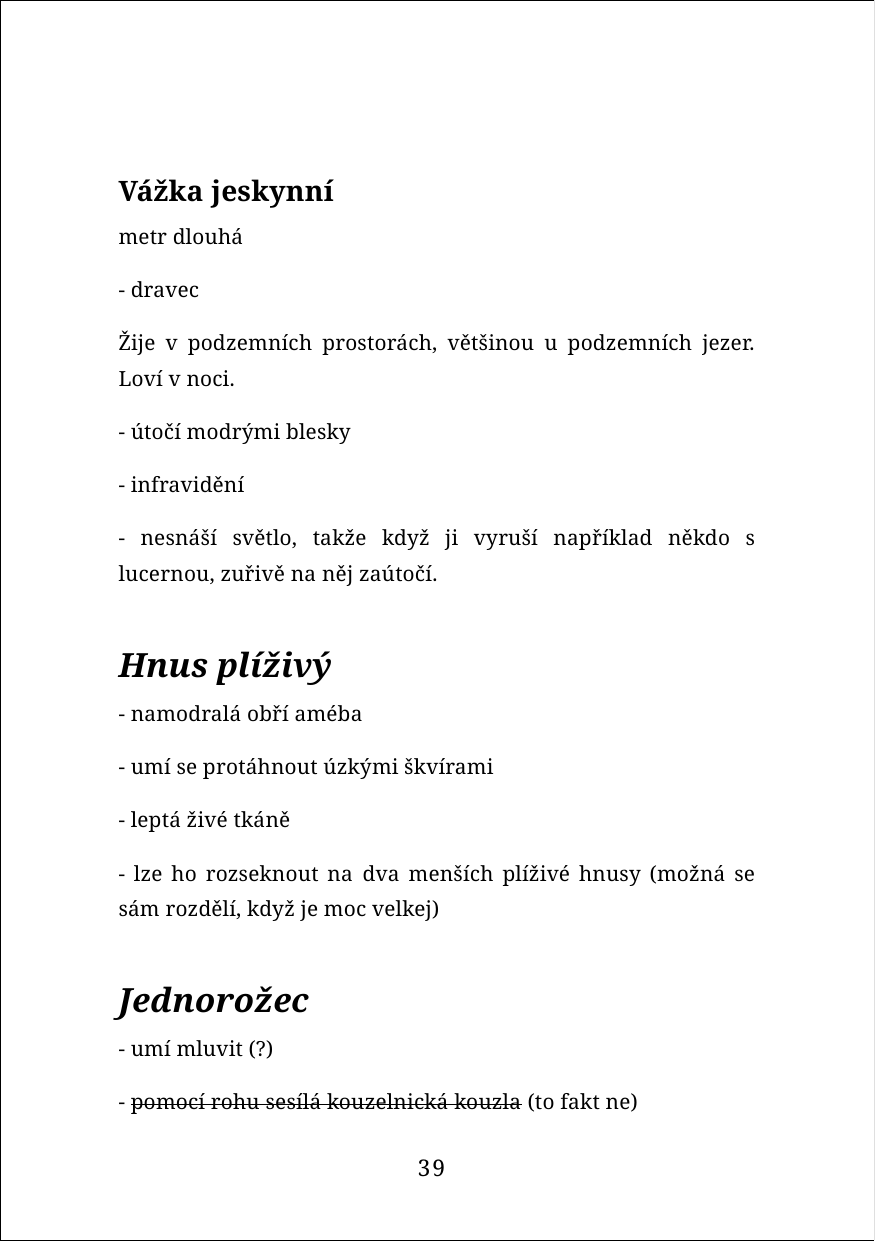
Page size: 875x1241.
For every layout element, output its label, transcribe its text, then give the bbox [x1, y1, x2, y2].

text - nesnáší světlo, takže když ji vyruší například někdo s lucernou, zuřivě na něj zaútočí. [118, 523, 756, 587]
text - infravidění [118, 470, 756, 499]
text - dravec [118, 275, 756, 303]
text - umí mluvit (?) [118, 1034, 756, 1063]
text - umí se protáhnout úzkými škvírami [118, 752, 756, 781]
text - útočí modrými blesky [118, 417, 756, 446]
text - pomocí rohu sesílá kouzelnická kouzla (to fakt ne) [118, 1087, 756, 1116]
text - lze ho rozseknout na dva menších plíživé hnusy (možná se sám rozdělí, když je moc velkej) [118, 859, 756, 923]
subtitle Hnus plíživý [118, 642, 756, 687]
subtitle Vážka jeskynní [118, 172, 756, 210]
text - namodralá obří améba [118, 699, 756, 727]
text Žije v podzemních prostorách, většinou u podzemních jezer. Loví v noci. [118, 328, 756, 392]
text - leptá živé tkáně [118, 806, 756, 834]
text metr dlouhá [118, 222, 756, 250]
subtitle Jednorožec [118, 977, 756, 1022]
